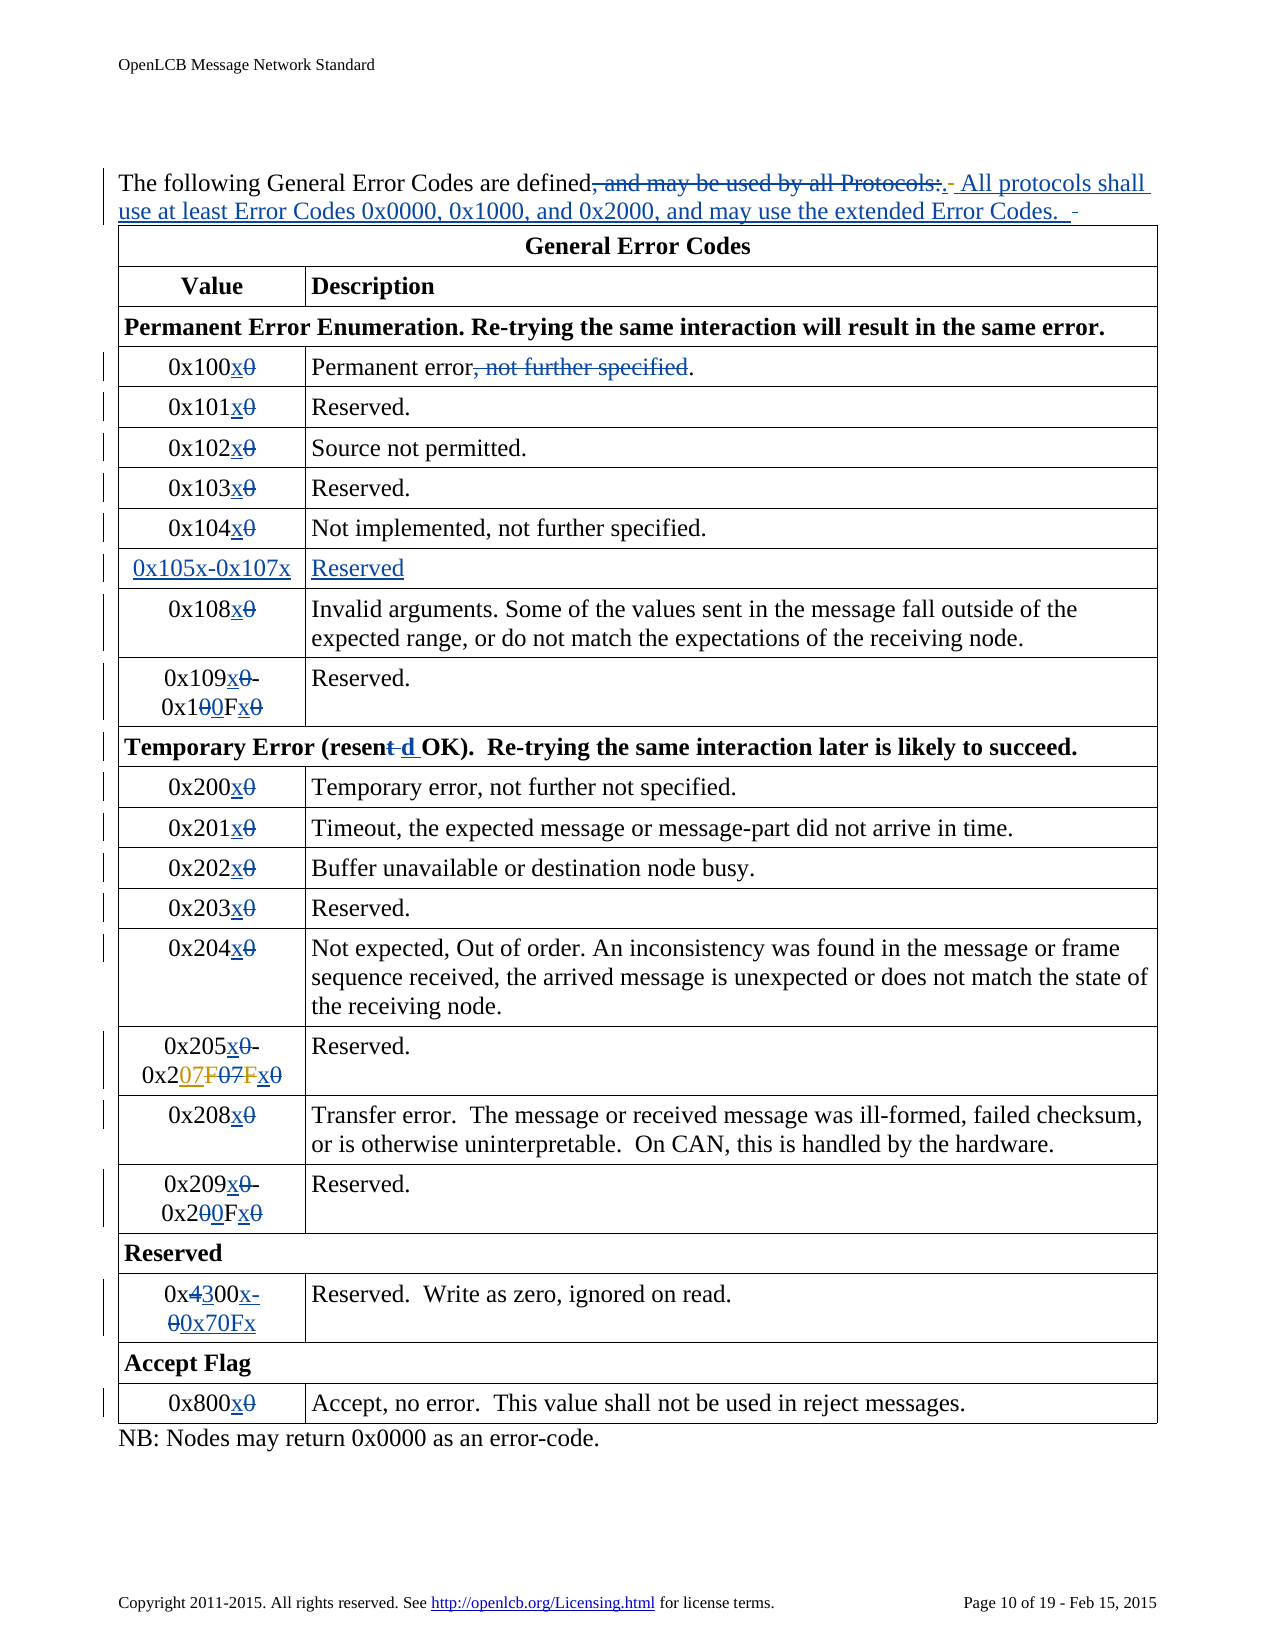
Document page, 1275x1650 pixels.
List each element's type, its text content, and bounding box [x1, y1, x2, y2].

table_cell 0x201x [119, 808, 305, 847]
table_cell Reserved. [306, 468, 1157, 507]
table_cell Accept, no error. This value shall not be used in reject messages. [306, 1384, 1157, 1423]
table_cell 0x200x [119, 767, 305, 807]
table_cell Not implemented, not further specified. [306, 509, 1157, 548]
table_cell Buffer unavailable or destination node busy. [306, 848, 1157, 887]
table_cell 0x109x-0x10Fx [119, 658, 305, 726]
table_cell Source not permitted. [306, 428, 1157, 467]
table_cell Temporary Error (resend OK). Re-trying the same interaction later is likely to succeed. [119, 727, 1157, 766]
table_cell 0x204x [119, 929, 305, 1026]
table_cell 0x208x [119, 1096, 305, 1164]
table_cell 0x103x [119, 468, 305, 507]
table_cell Description [306, 267, 1157, 306]
table_cell Not expected, Out of order. An inconsistency was found in the message or frame sequence received, the arrived message is unexpected or does not match the state of the receiving node. [306, 929, 1157, 1026]
table_cell Timeout, the expected message or message-part did not arrive in time. [306, 808, 1157, 847]
table_cell 0x102x [119, 428, 305, 467]
table_cell 0x203x [119, 889, 305, 928]
table_cell Value [119, 267, 305, 306]
table_cell Reserved. [306, 1165, 1157, 1233]
table_cell 0x104x [119, 509, 305, 548]
table_cell Temporary error, not further not specified. [306, 767, 1157, 807]
table_cell 0x209x-0x20Fx [119, 1165, 305, 1233]
table_cell 0x100x [119, 347, 305, 386]
table_cell Reserved [119, 1234, 1157, 1273]
table_cell 0x205x-0x207x [119, 1027, 305, 1094]
table_cell Permanent Error Enumeration. Re-trying the same interaction will result in the same error. [119, 307, 1157, 346]
table_cell 0x105x-0x107x [119, 549, 305, 588]
table_cell Reserved. [306, 387, 1157, 427]
table_cell 0x202x [119, 848, 305, 887]
table_cell 0x800x [119, 1384, 305, 1423]
table_cell 0x108x [119, 589, 305, 657]
text NB: Nodes may return 0x0000 as an error-code. [118, 1424, 1157, 1452]
table_cell Accept Flag [119, 1343, 1157, 1382]
table_cell Permanent error. [306, 347, 1157, 386]
table_cell Transfer error. The message or received message was ill-formed, failed checksum, or is otherwise uninterpretable. On CAN, this is handled by the hardware. [306, 1096, 1157, 1164]
text The following General Error Codes are defined. All protocols shall use at least Error Codes 0x0000, 0x1000, and 0x2000, and may use the extended Error Codes. [118, 168, 1157, 225]
table_cell 0x101x [119, 387, 305, 427]
table_cell Invalid arguments. Some of the values sent in the message fall outside of the expected range, or do not match the expectations of the receiving node. [306, 589, 1157, 657]
table_cell Reserved. [306, 658, 1157, 726]
table_cell Reserved. Write as zero, ignored on read. [306, 1274, 1157, 1342]
table_cell Reserved [306, 549, 1157, 588]
table_cell Reserved. [306, 889, 1157, 928]
table_cell 0x300x-0x70Fx [119, 1274, 305, 1342]
table_header General Error Codes [119, 226, 1157, 266]
table_cell Reserved. [306, 1027, 1157, 1094]
